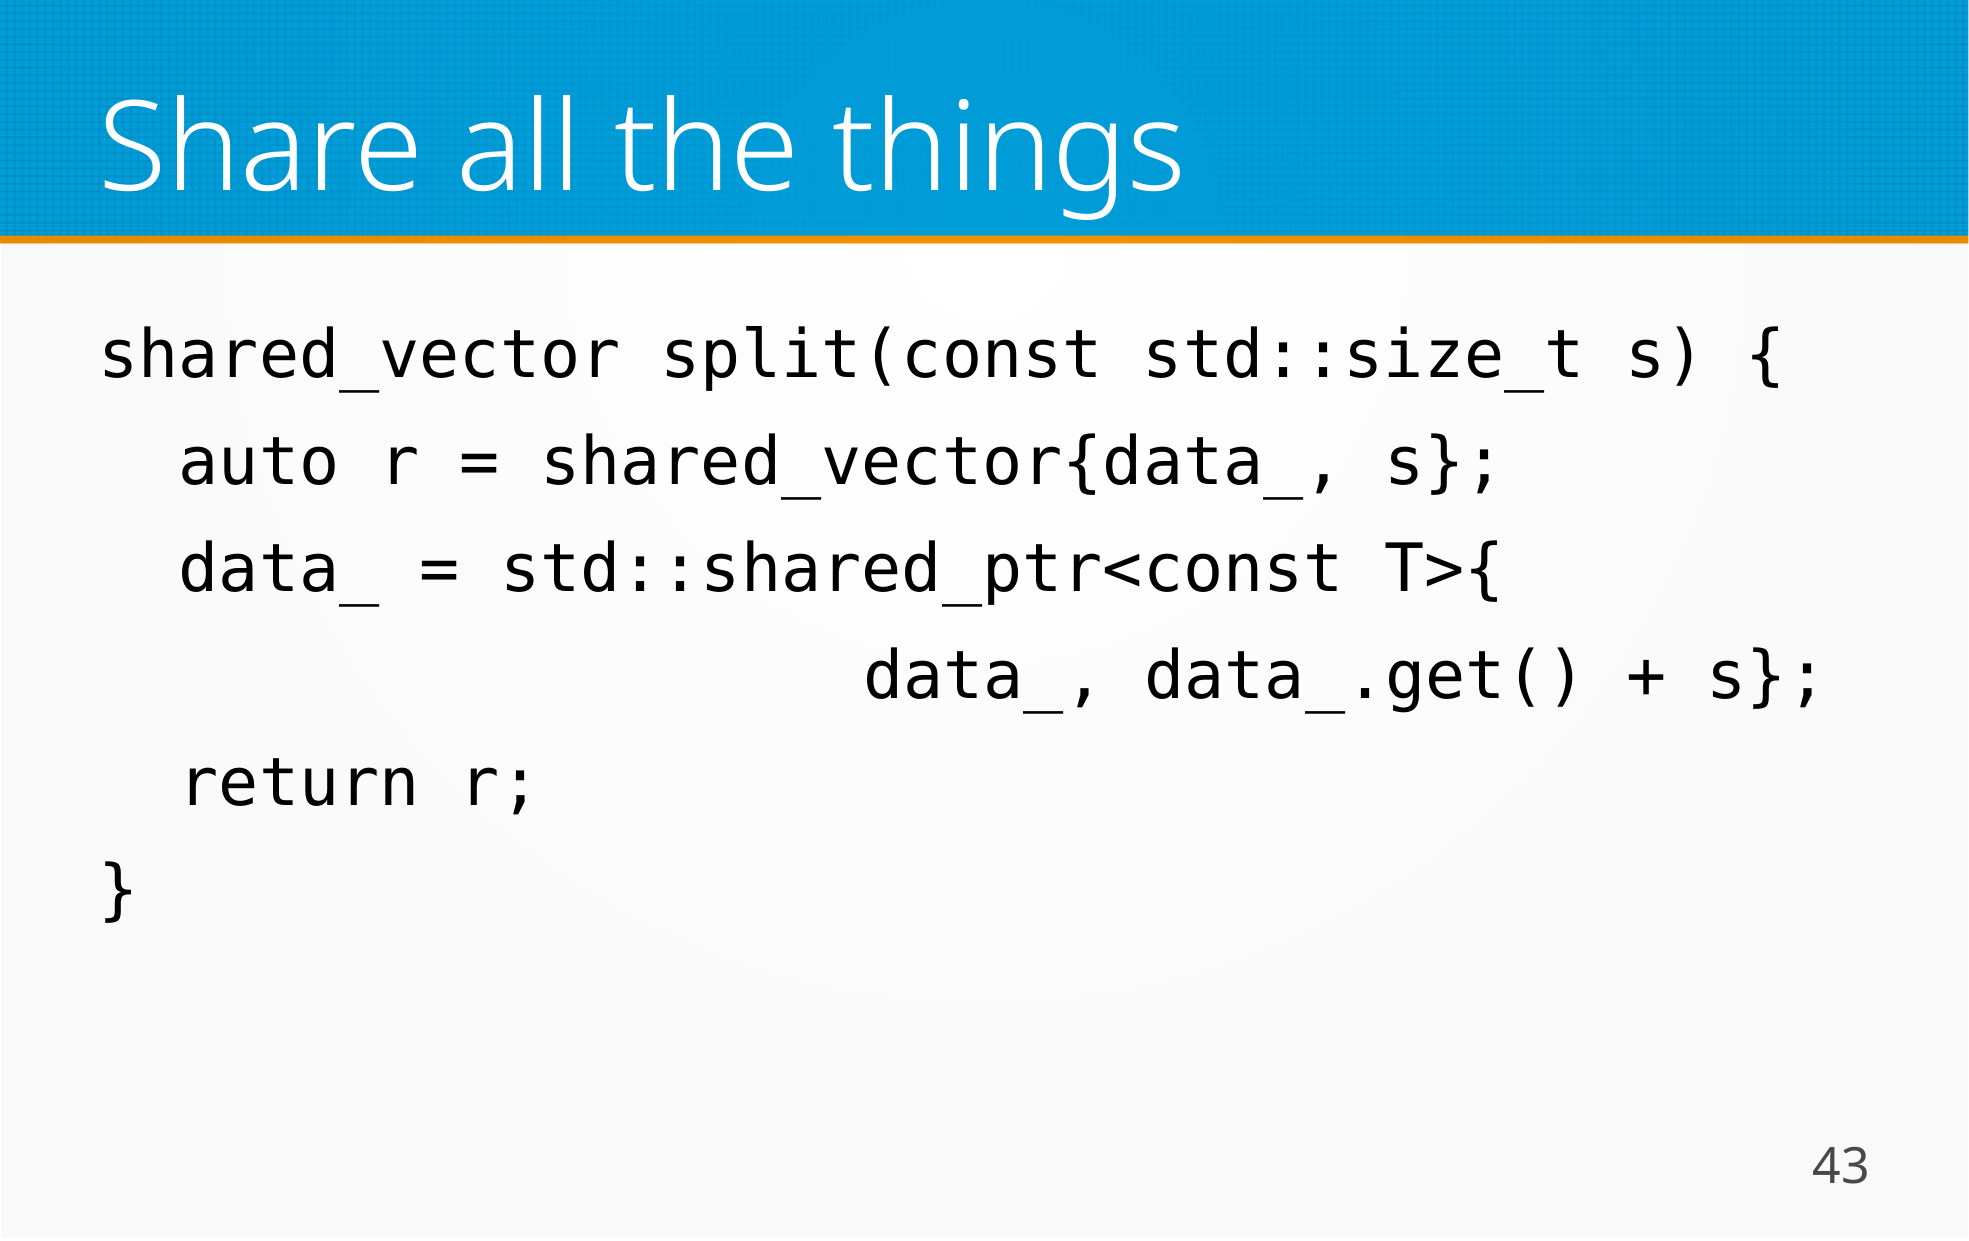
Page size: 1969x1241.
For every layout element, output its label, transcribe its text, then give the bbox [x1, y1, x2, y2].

title Share all the things [98, 19, 1870, 227]
list shared_vector split(const std::size_t s) { auto r = shared_vector{data_, s}; data_ = std::shared_ptr<const T>{ data_, data_.get() + s}; return r; } [98, 315, 1861, 1081]
picture [0, 236, 1969, 1241]
